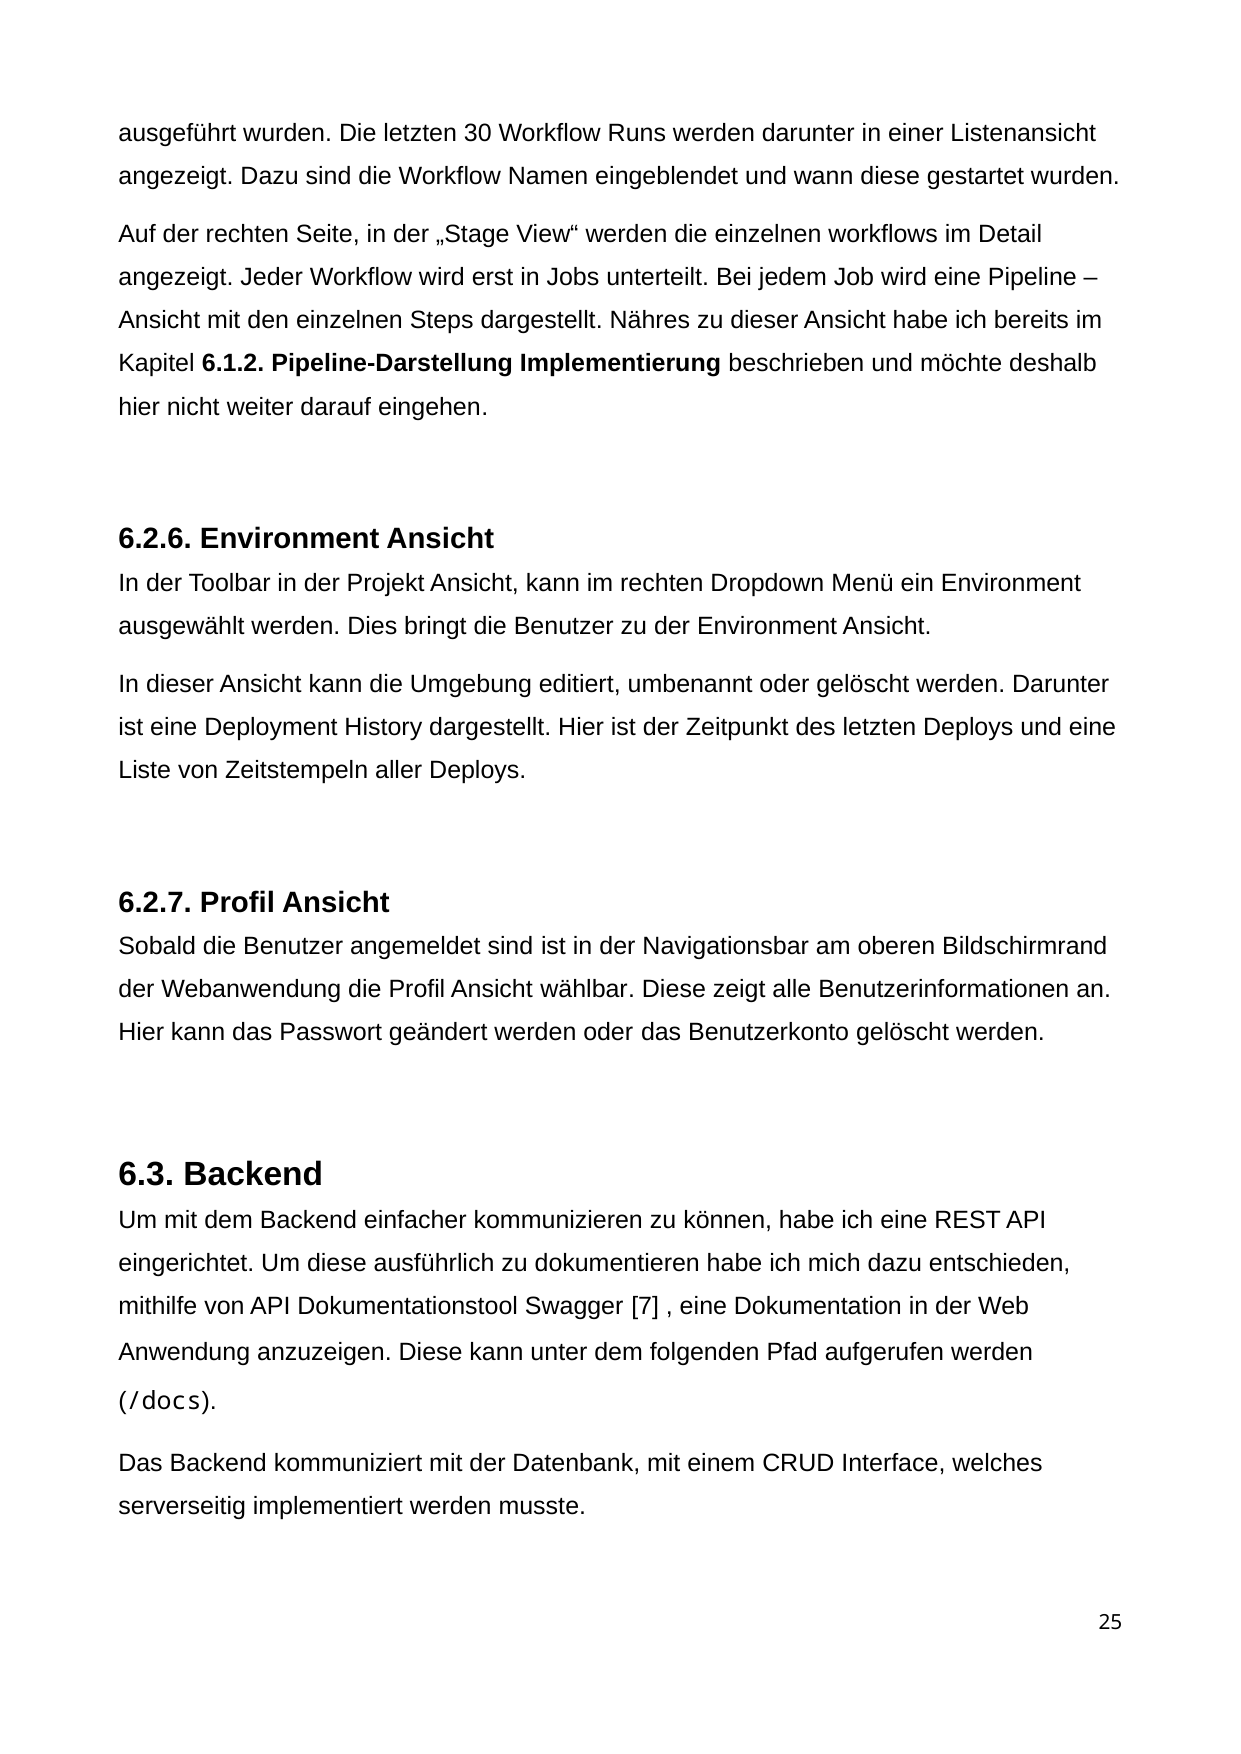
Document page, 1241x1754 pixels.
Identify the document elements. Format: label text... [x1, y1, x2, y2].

subtitle 6.2.6. Environment Ansicht [118, 521, 1122, 555]
text Um mit dem Backend einfacher kommunizieren zu können, habe ich eine REST API eingerichtet. Um diese ausführlich zu dokumentieren habe ich mich dazu entschieden, mithilfe von API Dokumentationstool Swagger [7] , eine Dokumentation in der Web Anwendung anzuzeigen. Diese kann unter dem folgenden Pfad aufgerufen werden (/docs). [118, 1205, 1122, 1416]
text In dieser Ansicht kann die Umgebung editiert, umbenannt oder gelöscht werden. Darunter ist eine Deployment History dargestellt. Hier ist der Zeitpunkt des letzten Deploys und eine Liste von Zeitstempeln aller Deploys. [118, 668, 1122, 783]
text Auf der rechten Seite, in der „Stage View“ werden die einzelnen workflows im Detail angezeigt. Jeder Workflow wird erst in Jobs unterteilt. Bei jedem Job wird eine Pipeline – Ansicht mit den einzelnen Steps dargestellt. Nähres zu dieser Ansicht habe ich bereits im Kapitel 6.1.2. Pipeline-Darstellung Implementierung beschrieben und möchte deshalb hier nicht weiter darauf eingehen. [118, 219, 1122, 420]
text Sobald die Benutzer angemeldet sind ist in der Navigationsbar am oberen Bildschirmrand der Webanwendung die Profil Ansicht wählbar. Diese zeigt alle Benutzerinformationen an. Hier kann das Passwort geändert werden oder das Benutzerkonto gelöscht werden. [118, 931, 1122, 1046]
text Das Backend kommuniziert mit der Datenbank, mit einem CRUD Interface, welches serverseitig implementiert werden musste. [118, 1448, 1122, 1520]
subtitle 6.2.7. Profil Ansicht [118, 885, 1122, 918]
text ausgeführt wurden. Die letzten 30 Workflow Runs werden darunter in einer Listenansicht angezeigt. Dazu sind die Workflow Namen eingeblendet und wann diese gestartet wurden. [118, 118, 1122, 190]
text In der Toolbar in der Projekt Ansicht, kann im rechten Dropdown Menü ein Environment ausgewählt werden. Dies bringt die Benutzer zu der Environment Ansicht. [118, 568, 1122, 639]
subtitle 6.3. Backend [118, 1153, 1122, 1192]
